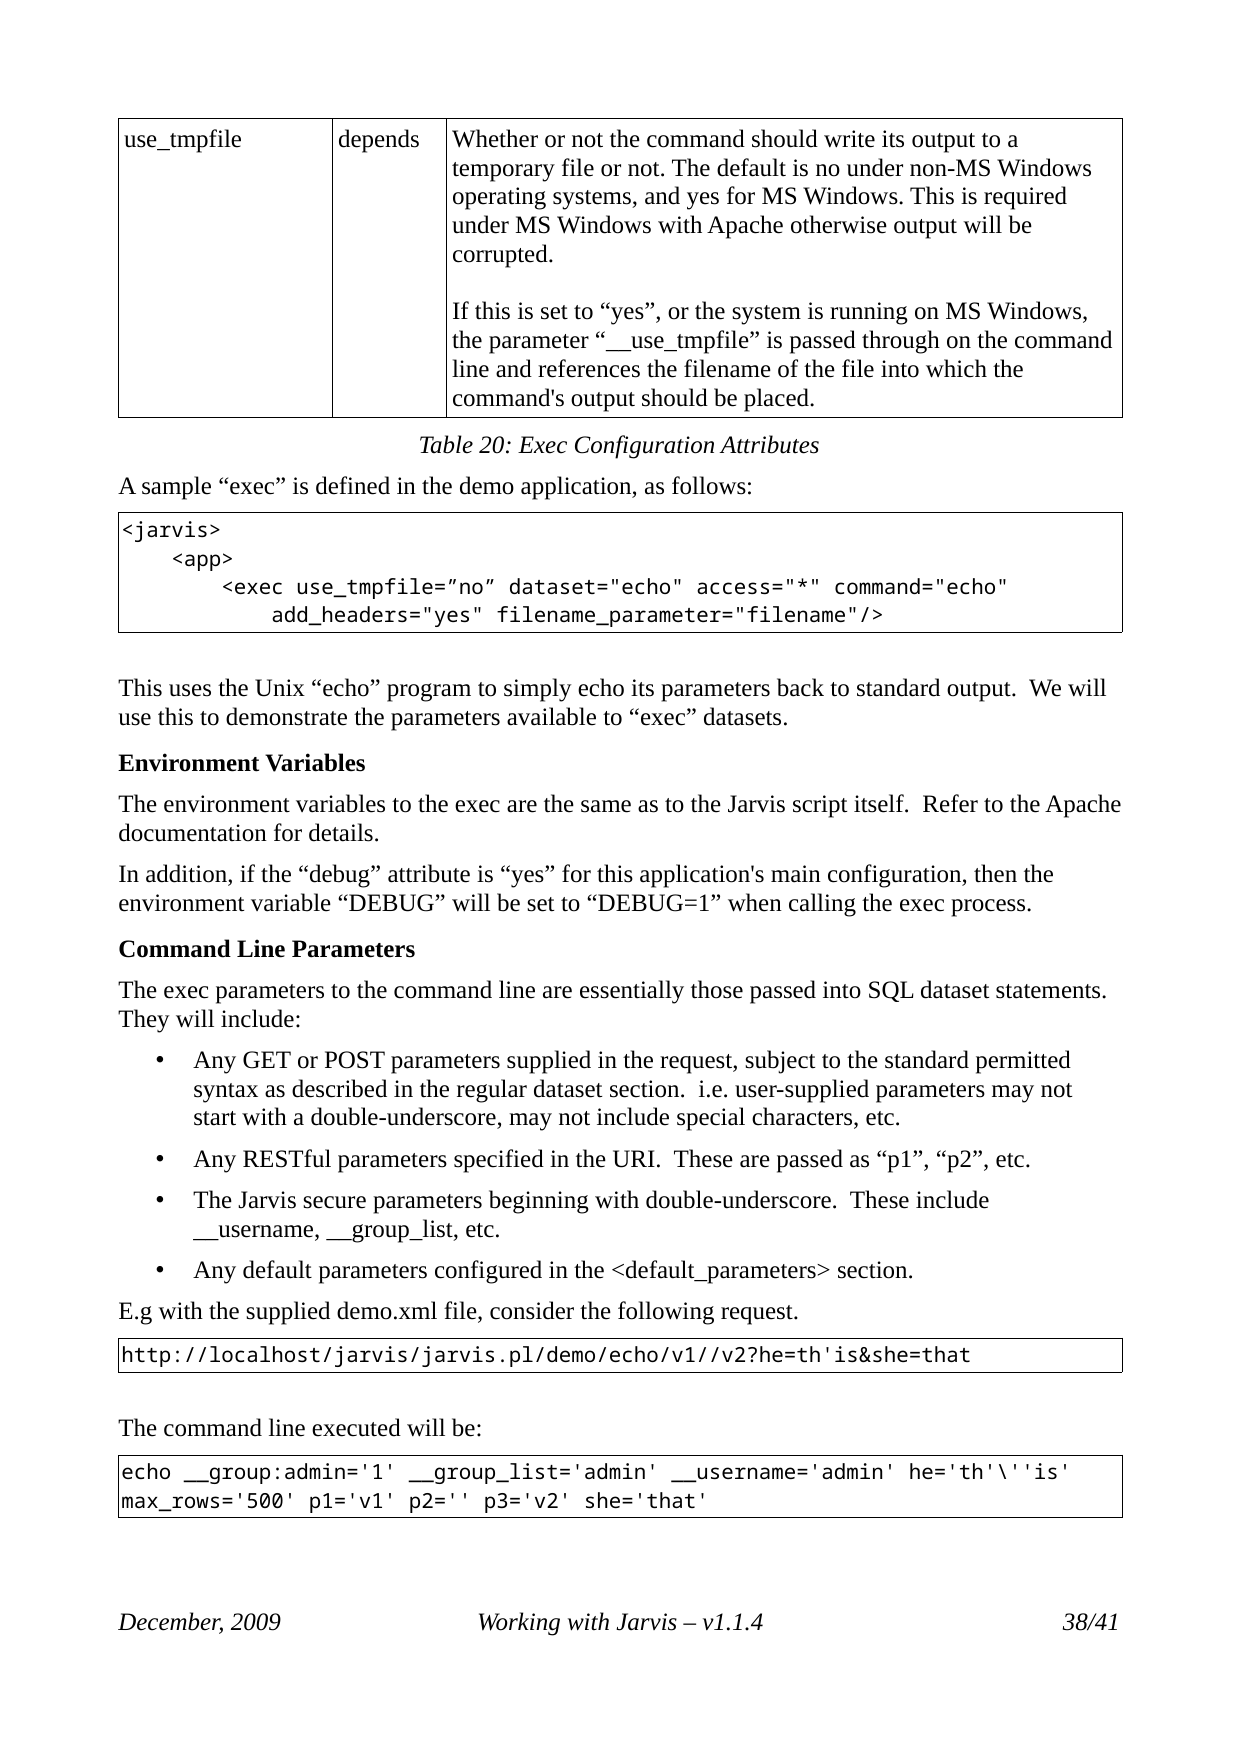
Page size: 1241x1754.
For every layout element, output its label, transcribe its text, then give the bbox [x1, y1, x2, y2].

text <jarvis> [119, 513, 1122, 541]
subtitle Environment Variables [118, 748, 1122, 777]
list Any RESTful parameters specified in the URI. These are passed as “p1”, “p2”, etc. [156, 1144, 1122, 1172]
text Table 20: Exec Configuration Attributes [118, 430, 1122, 458]
text The command line executed will be: [118, 1413, 1122, 1442]
table_cell depends [333, 119, 446, 417]
list Any GET or POST parameters supplied in the request, subject to the standard permitted syntax as described in the regular dataset section. i.e. user-supplied parameters may not start with a double-underscore, may not include special characters, etc. [156, 1045, 1122, 1131]
text This uses the Unix “echo” program to simply echo its parameters back to standard output. We will use this to demonstrate the parameters available to “exec” datasets. [118, 673, 1122, 731]
text A sample “exec” is defined in the demo application, as follows: [118, 471, 1122, 500]
table_cell use_tmpfile [119, 119, 332, 417]
table_cell Whether or not the command should write its output to a temporary file or not. The default is no under non-MS Windows operating systems, and yes for MS Windows. This is required under MS Windows with Apache otherwise output will be corrupted. If this is set to “yes”, or the system is running on MS Windows, the parameter “__use_tmpfile” is passed through on the command line and references the filename of the file into which the command's output should be placed. [447, 119, 1122, 417]
list Any default parameters configured in the <default_parameters> section. [156, 1255, 1122, 1284]
text <app> [119, 541, 1122, 569]
text http://localhost/jarvis/jarvis.pl/demo/echo/v1//v2?he=th'is&she=that [119, 1339, 1122, 1372]
text E.g with the supplied demo.xml file, consider the following request. [118, 1296, 1122, 1325]
text The environment variables to the exec are the same as to the Jarvis script itself. Refer to the Apache documentation for details. [118, 789, 1122, 847]
text The exec parameters to the command line are essentially those passed into SQL dataset statements. They will include: [118, 975, 1122, 1032]
text echo __group:admin='1' __group_list='admin' __username='admin' he='th'\''is' max_rows='500' p1='v1' p2='' p3='v2' she='that' [119, 1456, 1122, 1517]
list The Jarvis secure parameters beginning with double-underscore. These include __username, __group_list, etc. [156, 1185, 1122, 1242]
text <exec use_tmpfile=”no” dataset="echo" access="*" command="echo" [119, 569, 1122, 598]
text In addition, if the “debug” attribute is “yes” for this application's main configuration, then the environment variable “DEBUG” will be set to “DEBUG=1” when calling the exec process. [118, 859, 1122, 917]
text add_headers="yes" filename_parameter="filename"/> [119, 598, 1122, 632]
subtitle Command Line Parameters [118, 934, 1122, 963]
